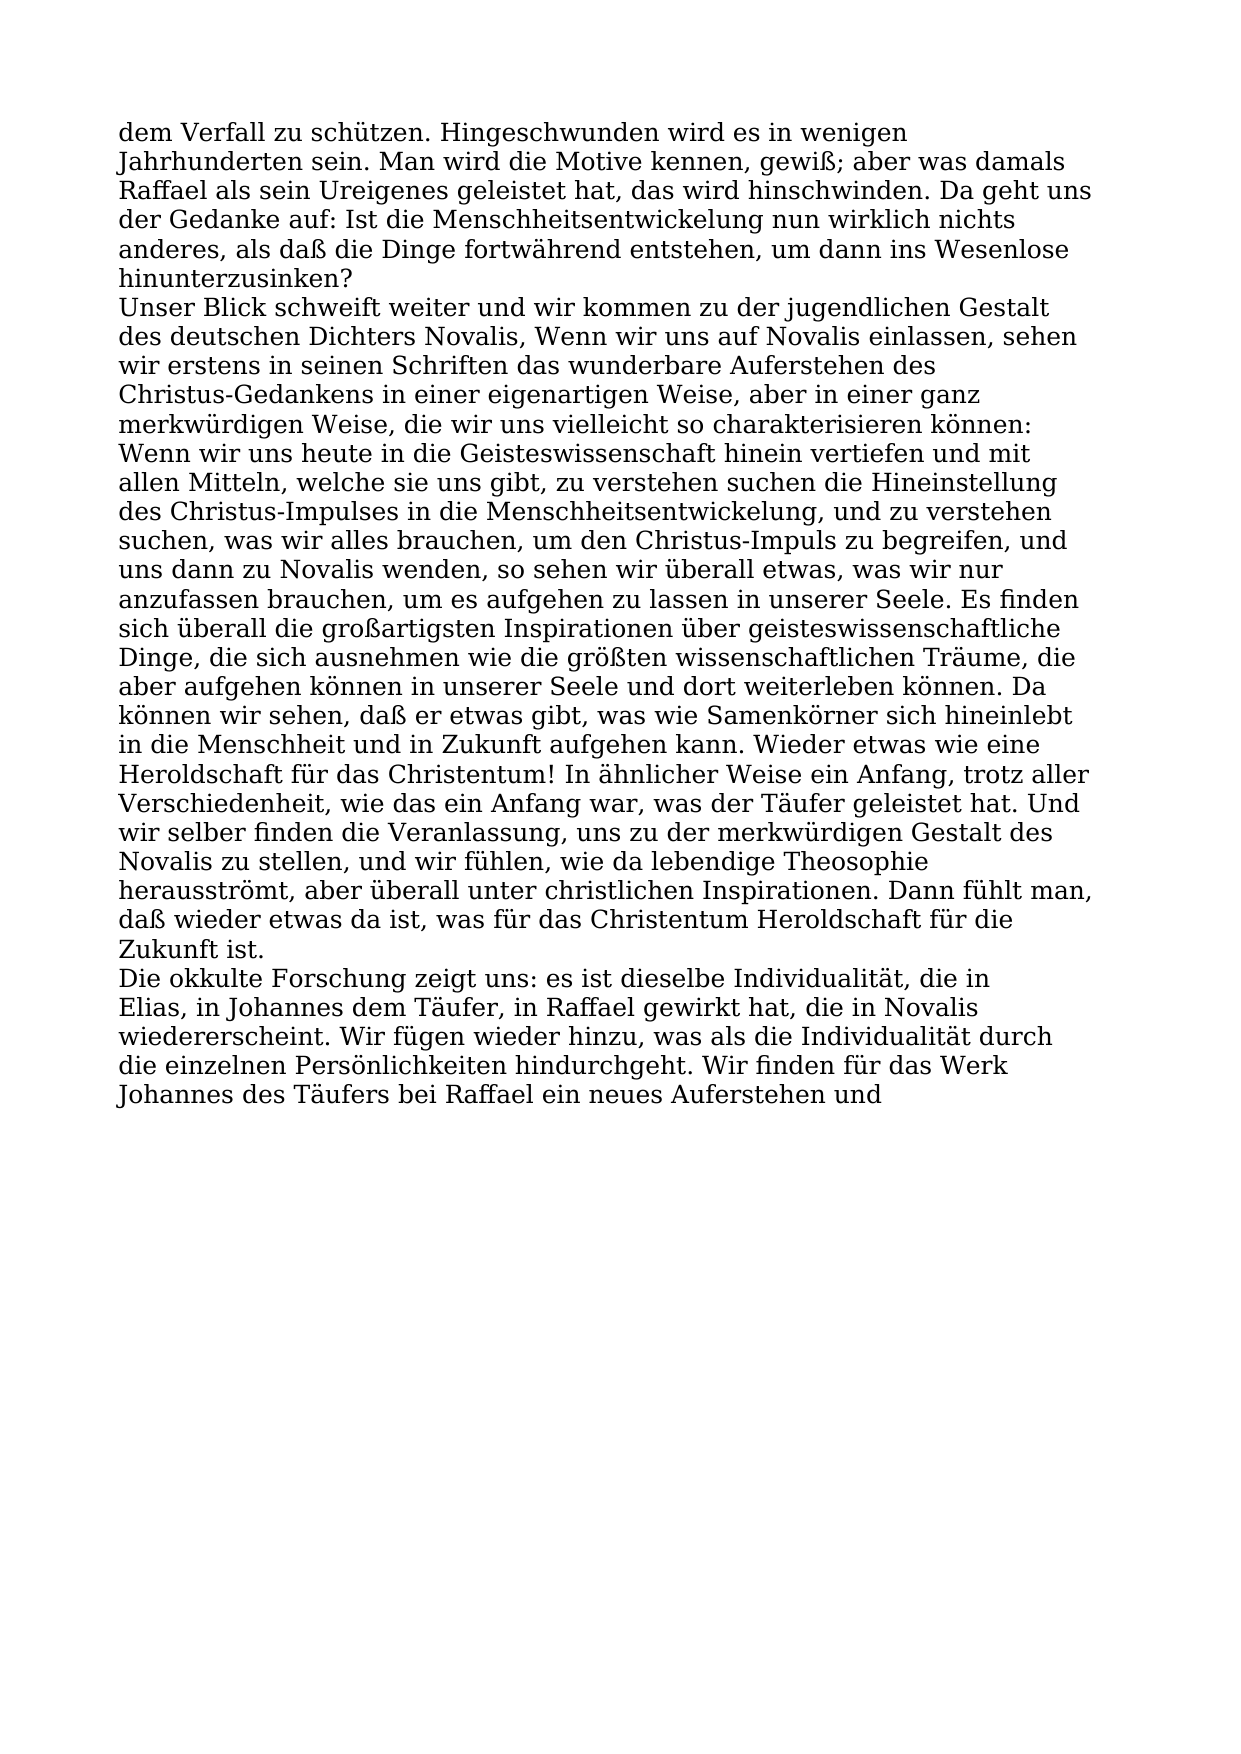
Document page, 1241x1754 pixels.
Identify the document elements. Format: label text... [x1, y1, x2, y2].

text Jahrhunderten sein. Man wird die Motive kennen, gewiß; aber was damals [118, 147, 1122, 176]
text in die Menschheit und in Zukunft aufgehen kann. Wieder etwas wie eine [118, 731, 1122, 760]
text die einzelnen Persönlichkeiten hindurchgeht. Wir finden für das Werk [118, 1051, 1122, 1081]
text uns dann zu Novalis wenden, so sehen wir überall etwas, was wir nur [118, 556, 1122, 585]
text Heroldschaft für das Christentum! In ähnlicher Weise ein Anfang, trotz aller [118, 760, 1122, 789]
text Wenn wir uns heute in die Geisteswissenschaft hinein vertiefen und mit [118, 439, 1122, 468]
text daß wieder etwas da ist, was für das Christentum Heroldschaft für die [118, 906, 1122, 935]
text Verschiedenheit, wie das ein Anfang war, was der Täufer geleistet hat. Und [118, 789, 1122, 818]
text anzufassen brauchen, um es aufgehen zu lassen in unserer Seele. Es finden [118, 585, 1122, 614]
text wir selber finden die Veranlassung, uns zu der merkwürdigen Gestalt des [118, 818, 1122, 847]
text des Christus-Impulses in die Menschheitsentwickelung, und zu verstehen [118, 497, 1122, 526]
text Christus-Gedankens in einer eigenartigen Weise, aber in einer ganz [118, 381, 1122, 410]
text Unser Blick schweift weiter und wir kommen zu der jugendlichen Gestalt [118, 293, 1122, 322]
text Dinge, die sich ausnehmen wie die größten wissenschaftlichen Träume, die [118, 643, 1122, 672]
text hinunterzusinken? [118, 264, 1122, 293]
text Zukunft ist. [118, 935, 1122, 964]
text herausströmt, aber überall unter christlichen Inspirationen. Dann fühlt man, [118, 876, 1122, 906]
text merkwürdigen Weise, die wir uns vielleicht so charakterisieren können: [118, 410, 1122, 439]
text können wir sehen, daß er etwas gibt, was wie Samenkörner sich hineinlebt [118, 701, 1122, 731]
text wiedererscheint. Wir fügen wieder hinzu, was als die Individualität durch [118, 1022, 1122, 1051]
text allen Mitteln, welche sie uns gibt, zu verstehen suchen die Hineinstellung [118, 468, 1122, 497]
text sich überall die großartigsten Inspirationen über geisteswissenschaftliche [118, 614, 1122, 643]
text des deutschen Dichters Novalis, Wenn wir uns auf Novalis einlassen, sehen [118, 322, 1122, 351]
text aber aufgehen können in unserer Seele und dort weiterleben können. Da [118, 672, 1122, 701]
text Die okkulte Forschung zeigt uns: es ist dieselbe Individualität, die in [118, 964, 1122, 993]
text Novalis zu stellen, und wir fühlen, wie da lebendige Theosophie [118, 847, 1122, 876]
text wir erstens in seinen Schriften das wunderbare Auferstehen des [118, 351, 1122, 381]
text dem Verfall zu schützen. Hingeschwunden wird es in wenigen [118, 118, 1122, 147]
text der Gedanke auf: Ist die Menschheitsentwickelung nun wirklich nichts [118, 206, 1122, 235]
text anderes, als daß die Dinge fortwährend entstehen, um dann ins Wesenlose [118, 235, 1122, 264]
text suchen, was wir alles brauchen, um den Christus-Impuls zu begreifen, und [118, 526, 1122, 556]
text Raffael als sein Ureigenes geleistet hat, das wird hinschwinden. Da geht uns [118, 176, 1122, 206]
text Johannes des Täufers bei Raffael ein neues Auferstehen und [118, 1081, 1122, 1110]
text Elias, in Johannes dem Täufer, in Raffael gewirkt hat, die in Novalis [118, 993, 1122, 1022]
